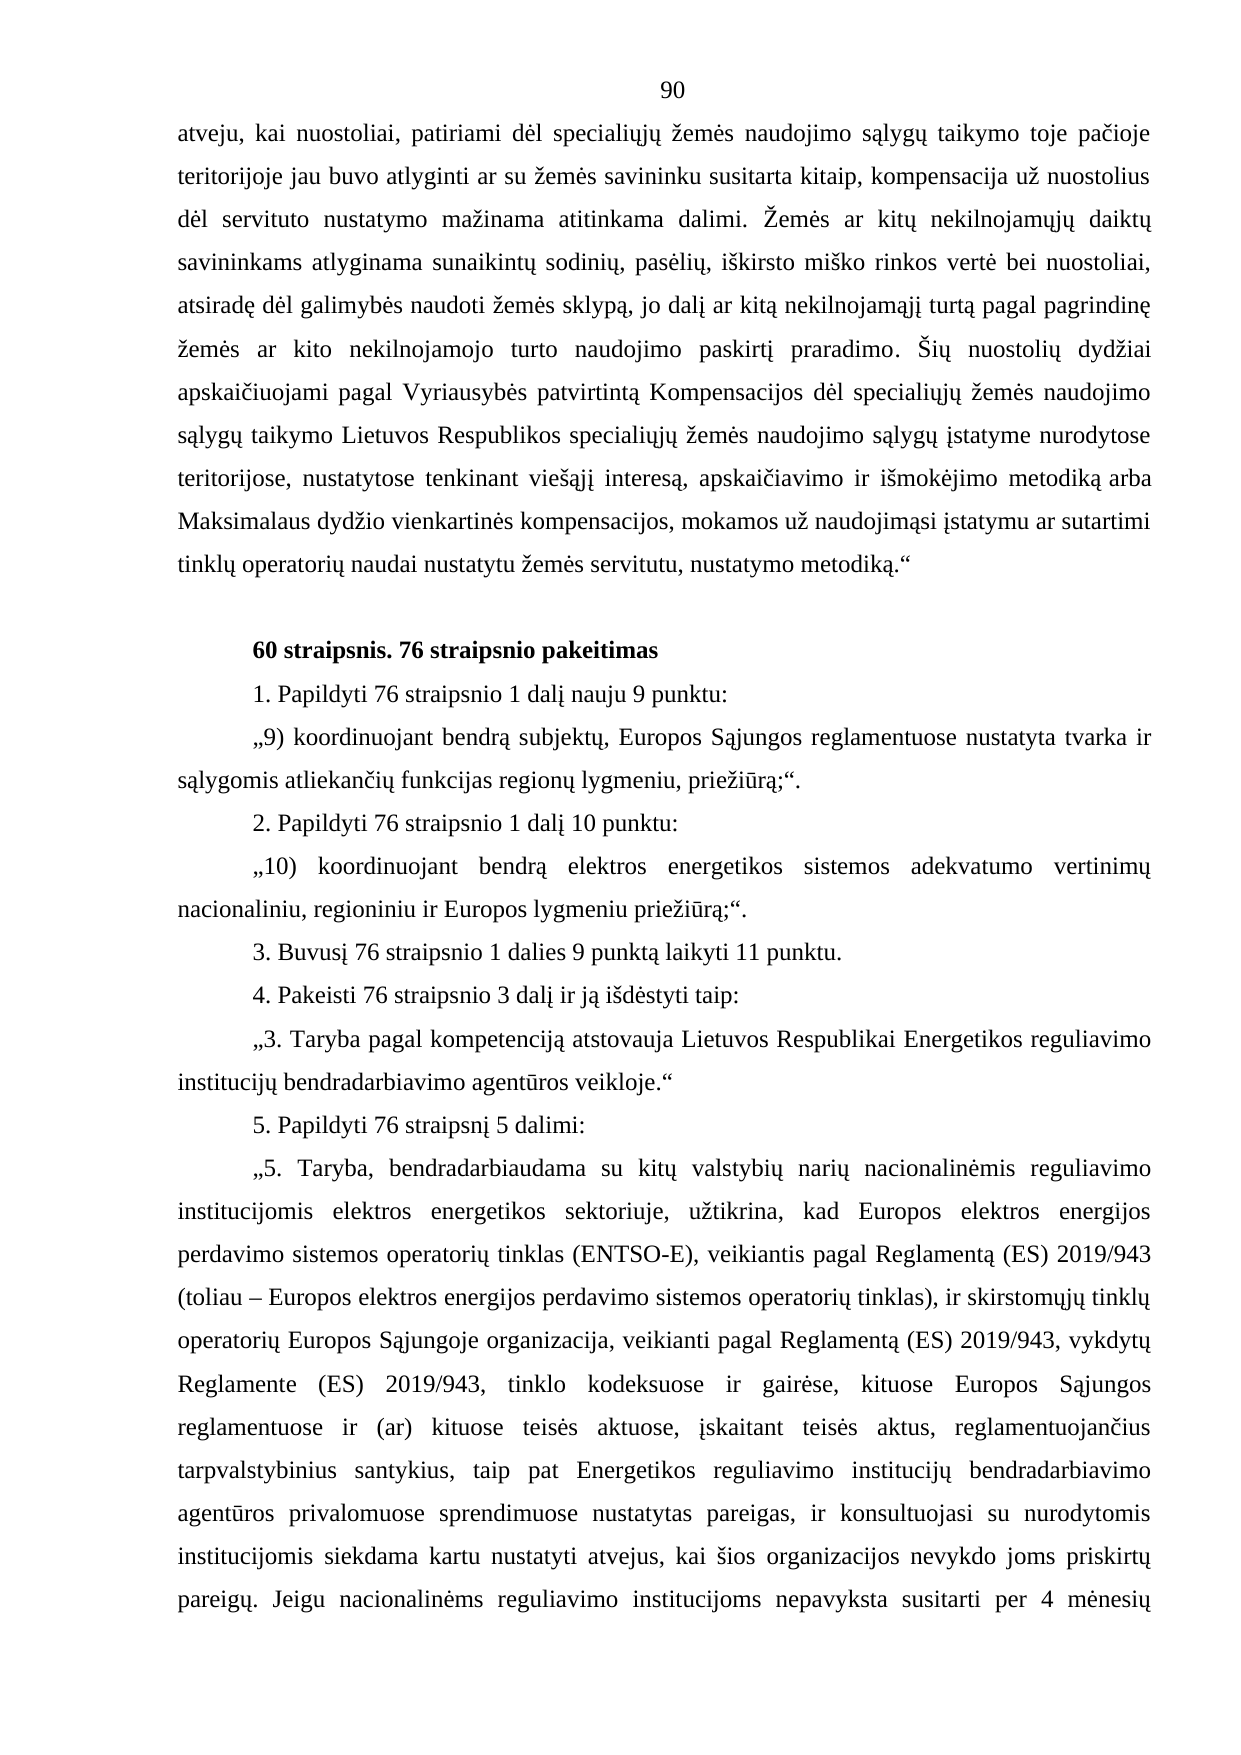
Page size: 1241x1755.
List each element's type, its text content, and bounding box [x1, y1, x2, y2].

text „5. Taryba, bendradarbiaudama su kitų valstybių narių nacionalinėmis reguliavimo institucijomis elektros energetikos sektoriuje, užtikrina, kad Europos elektros energijos perdavimo sistemos operatorių tinklas (ENTSO-E), veikiantis pagal Reglamentą (ES) 2019/943 (toliau – Europos elektros energijos perdavimo sistemos operatorių tinklas), ir skirstomųjų tinklų operatorių Europos Sąjungoje organizacija, veikianti pagal Reglamentą (ES) 2019/943, vykdytų Reglamente (ES) 2019/943, tinklo kodeksuose ir gairėse, kituose Europos Sąjungos reglamentuose ir (ar) kituose teisės aktuose, įskaitant teisės aktus, reglamentuojančius tarpvalstybinius santykius, taip pat Energetikos reguliavimo institucijų bendradarbiavimo agentūros privalomuose sprendimuose nustatytas pareigas, ir konsultuojasi su nurodytomis institucijomis siekdama kartu nustatyti atvejus, kai šios organizacijos nevykdo joms priskirtų pareigų. Jeigu nacionalinėms reguliavimo institucijoms nepavyksta susitarti per 4 mėnesių [177, 1153, 1152, 1613]
text 60 straipsnis. 76 straipsnio pakeitimas [177, 636, 1152, 664]
text 3. Buvusį 76 straipsnio 1 dalies 9 punktą laikyti 11 punktu. [177, 937, 1152, 966]
text 2. Papildyti 76 straipsnio 1 dalį 10 punktu: [177, 808, 1152, 837]
text atveju, kai nuostoliai, patiriami dėl specialiųjų žemės naudojimo sąlygų taikymo toje pačioje teritorijoje jau buvo atlyginti ar su žemės savininku susitarta kitaip, kompensacija už nuostolius dėl servituto nustatymo mažinama atitinkama dalimi. Žemės ar kitų nekilnojamųjų daiktų savininkams atlyginama sunaikintų sodinių, pasėlių, iškirsto miško rinkos vertė bei nuostoliai, atsiradę dėl galimybės naudoti žemės sklypą, jo dalį ar kitą nekilnojamąjį turtą pagal pagrindinę žemės ar kito nekilnojamojo turto naudojimo paskirtį praradimo. Šių nuostolių dydžiai apskaičiuojami pagal Vyriausybės patvirtintą Kompensacijos dėl specialiųjų žemės naudojimo sąlygų taikymo Lietuvos Respublikos specialiųjų žemės naudojimo sąlygų įstatyme nurodytose teritorijose, nustatytose tenkinant viešąjį interesą, apskaičiavimo ir išmokėjimo metodiką arba Maksimalaus dydžio vienkartinės kompensacijos, mokamos už naudojimąsi įstatymu ar sutartimi tinklų operatorių naudai nustatytu žemės servitutu, nustatymo metodiką.“ [177, 118, 1152, 578]
text „9) koordinuojant bendrą subjektų, Europos Sąjungos reglamentuose nustatyta tvarka ir sąlygomis atliekančių funkcijas regionų lygmeniu, priežiūrą;“. [177, 722, 1152, 794]
text „10) koordinuojant bendrą elektros energetikos sistemos adekvatumo vertinimų nacionaliniu, regioniniu ir Europos lygmeniu priežiūrą;“. [177, 851, 1152, 923]
text 5. Papildyti 76 straipsnį 5 dalimi: [177, 1110, 1152, 1139]
text 1. Papildyti 76 straipsnio 1 dalį nauju 9 punktu: [177, 679, 1152, 707]
text 4. Pakeisti 76 straipsnio 3 dalį ir ją išdėstyti taip: [177, 981, 1152, 1009]
text „3. Taryba pagal kompetenciją atstovauja Lietuvos Respublikai Energetikos reguliavimo institucijų bendradarbiavimo agentūros veikloje.“ [177, 1024, 1152, 1096]
